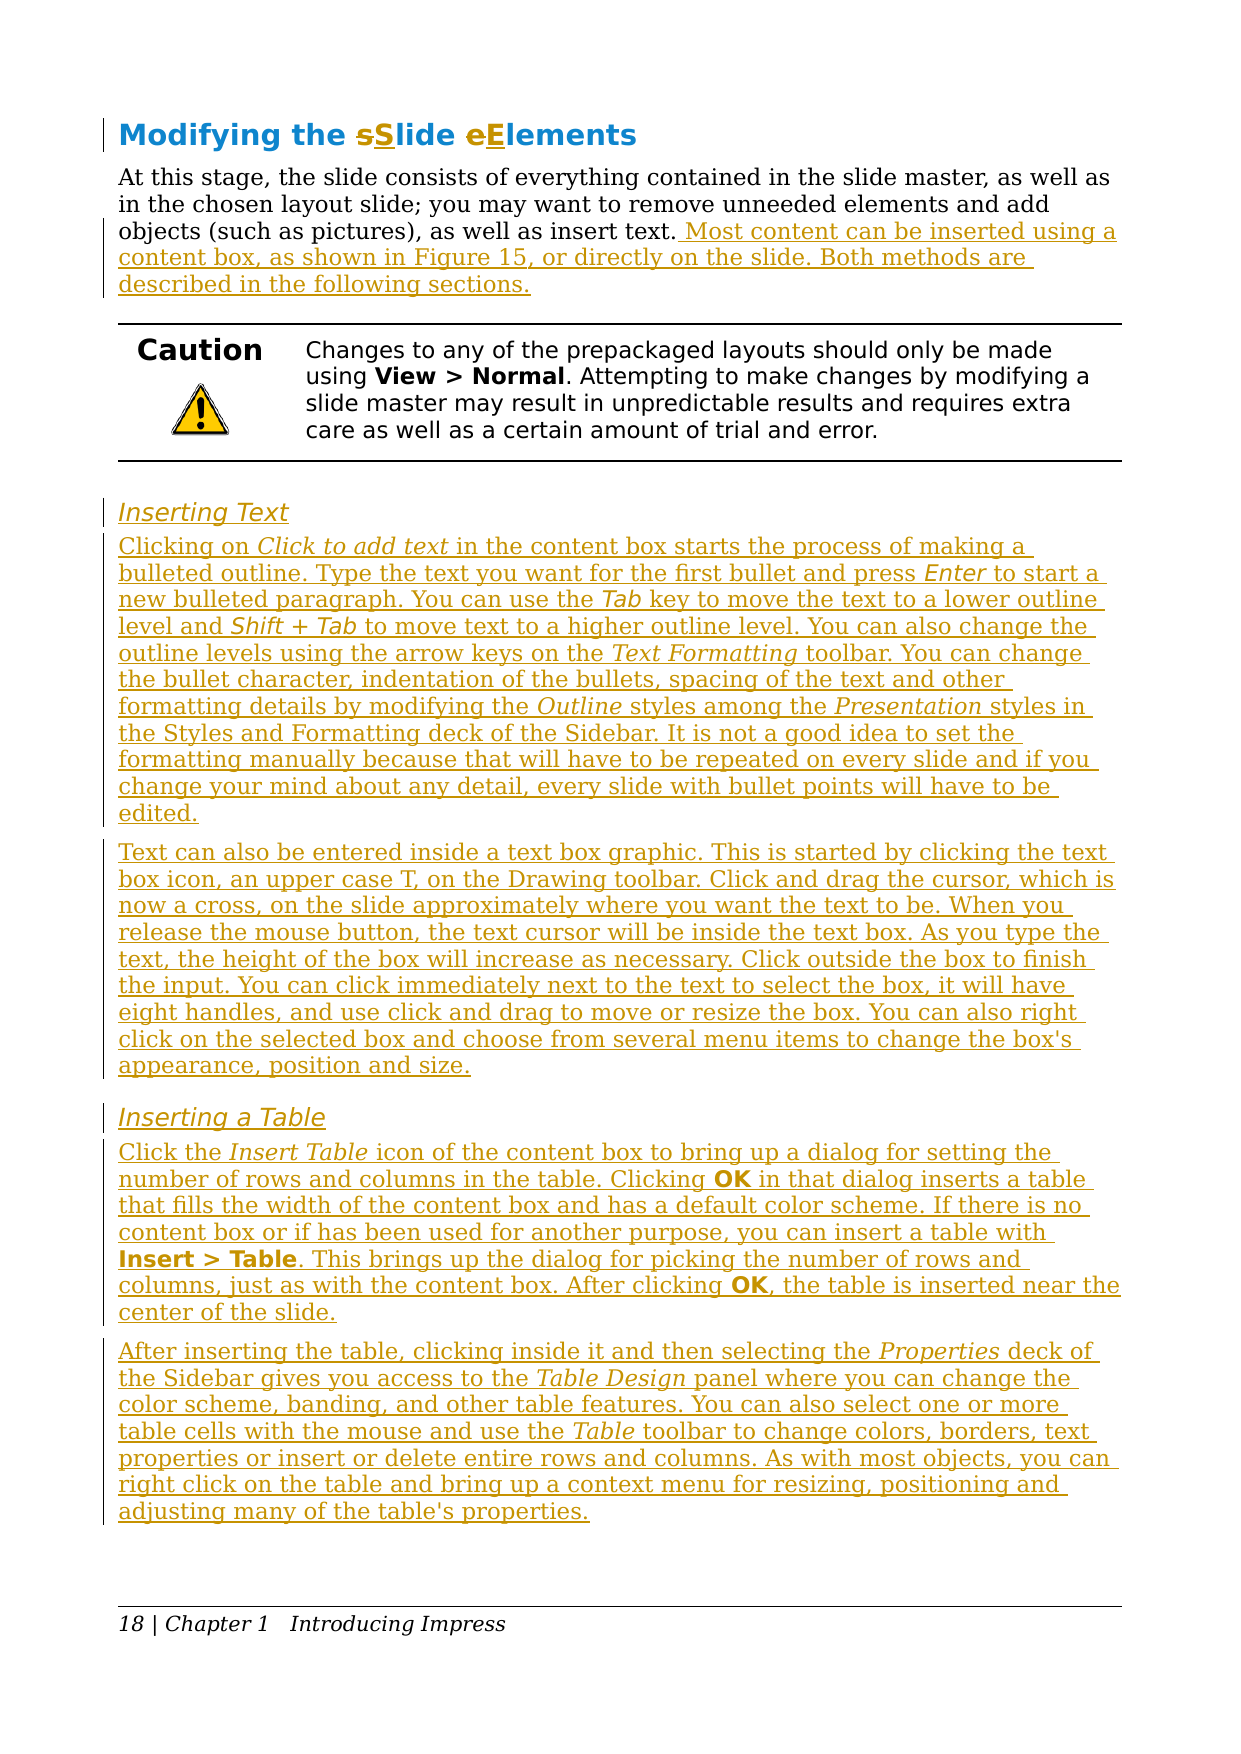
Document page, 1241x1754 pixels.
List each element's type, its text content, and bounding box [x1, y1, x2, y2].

subtitle Inserting a Table [118, 1103, 1122, 1133]
text Click the Insert Table icon of the content box to bring up a dialog for setting the number of rows and columns in the table. Clicking OK in that dialog inserts a table that fills the width of the content box and has a default color scheme. If there is no content box or if has been used for another purpose, you can insert a table with Insert > Table. This brings up the dialog for picking the number of rows and columns, just as with the content box. After clicking OK, the table is inserted near the center of the slide. [118, 1139, 1122, 1326]
subtitle Inserting Text [118, 498, 1122, 527]
text Text can also be entered inside a text box graphic. This is started by clicking the text box icon, an upper case T, on the Drawing toolbar. Click and drag the cursor, which is now a cross, on the slide approximately where you want the text to be. When you release the mouse button, the text cursor will be inside the text box. As you type the text, the height of the box will increase as necessary. Click outside the box to finish the input. You can click immediately next to the text to select the box, it will have eight handles, and use click and drag to move or resize the box. You can also right click on the selected box and choose from several menu items to change the box's appearance, position and size. [118, 839, 1122, 1079]
subtitle Modifying the Slide Elements [118, 118, 1122, 152]
picture [167, 379, 233, 439]
table_header Changes to any of the prepackaged layouts should only be made using View > Normal. Attempting to make changes by modifying a slide master may result in unpredictable results and requires extra care as well as a certain amount of trial and error. [282, 325, 1122, 460]
table_header Caution [118, 325, 282, 460]
text At this stage, the slide consists of everything contained in the slide master, as well as in the chosen layout slide; you may want to remove unneeded elements and add objects (such as pictures), as well as insert text. Most content can be inserted using a content box, as shown in Figure 15, or directly on the slide. Both methods are described in the following sections. [118, 164, 1122, 298]
text Clicking on Click to add text in the content box starts the process of making a bulleted outline. Type the text you want for the first bullet and press Enter to start a new bulleted paragraph. You can use the Tab key to move the text to a lower outline level and Shift + Tab to move text to a higher outline level. You can also change the outline levels using the arrow keys on the Text Formatting toolbar. You can change the bullet character, indentation of the bullets, spacing of the text and other formatting details by modifying the Outline styles among the Presentation styles in the Styles and Formatting deck of the Sidebar. It is not a good idea to set the formatting manually because that will have to be repeated on every slide and if you change your mind about any detail, every slide with bullet points will have to be edited. [118, 533, 1122, 827]
text After inserting the table, clicking inside it and then selecting the Properties deck of the Sidebar gives you access to the Table Design panel where you can change the color scheme, banding, and other table features. You can also select one or more table cells with the mouse and use the Table toolbar to change colors, borders, text properties or insert or delete entire rows and columns. As with most objects, you can right click on the table and bring up a context menu for resizing, positioning and adjusting many of the table's properties. [118, 1338, 1122, 1525]
